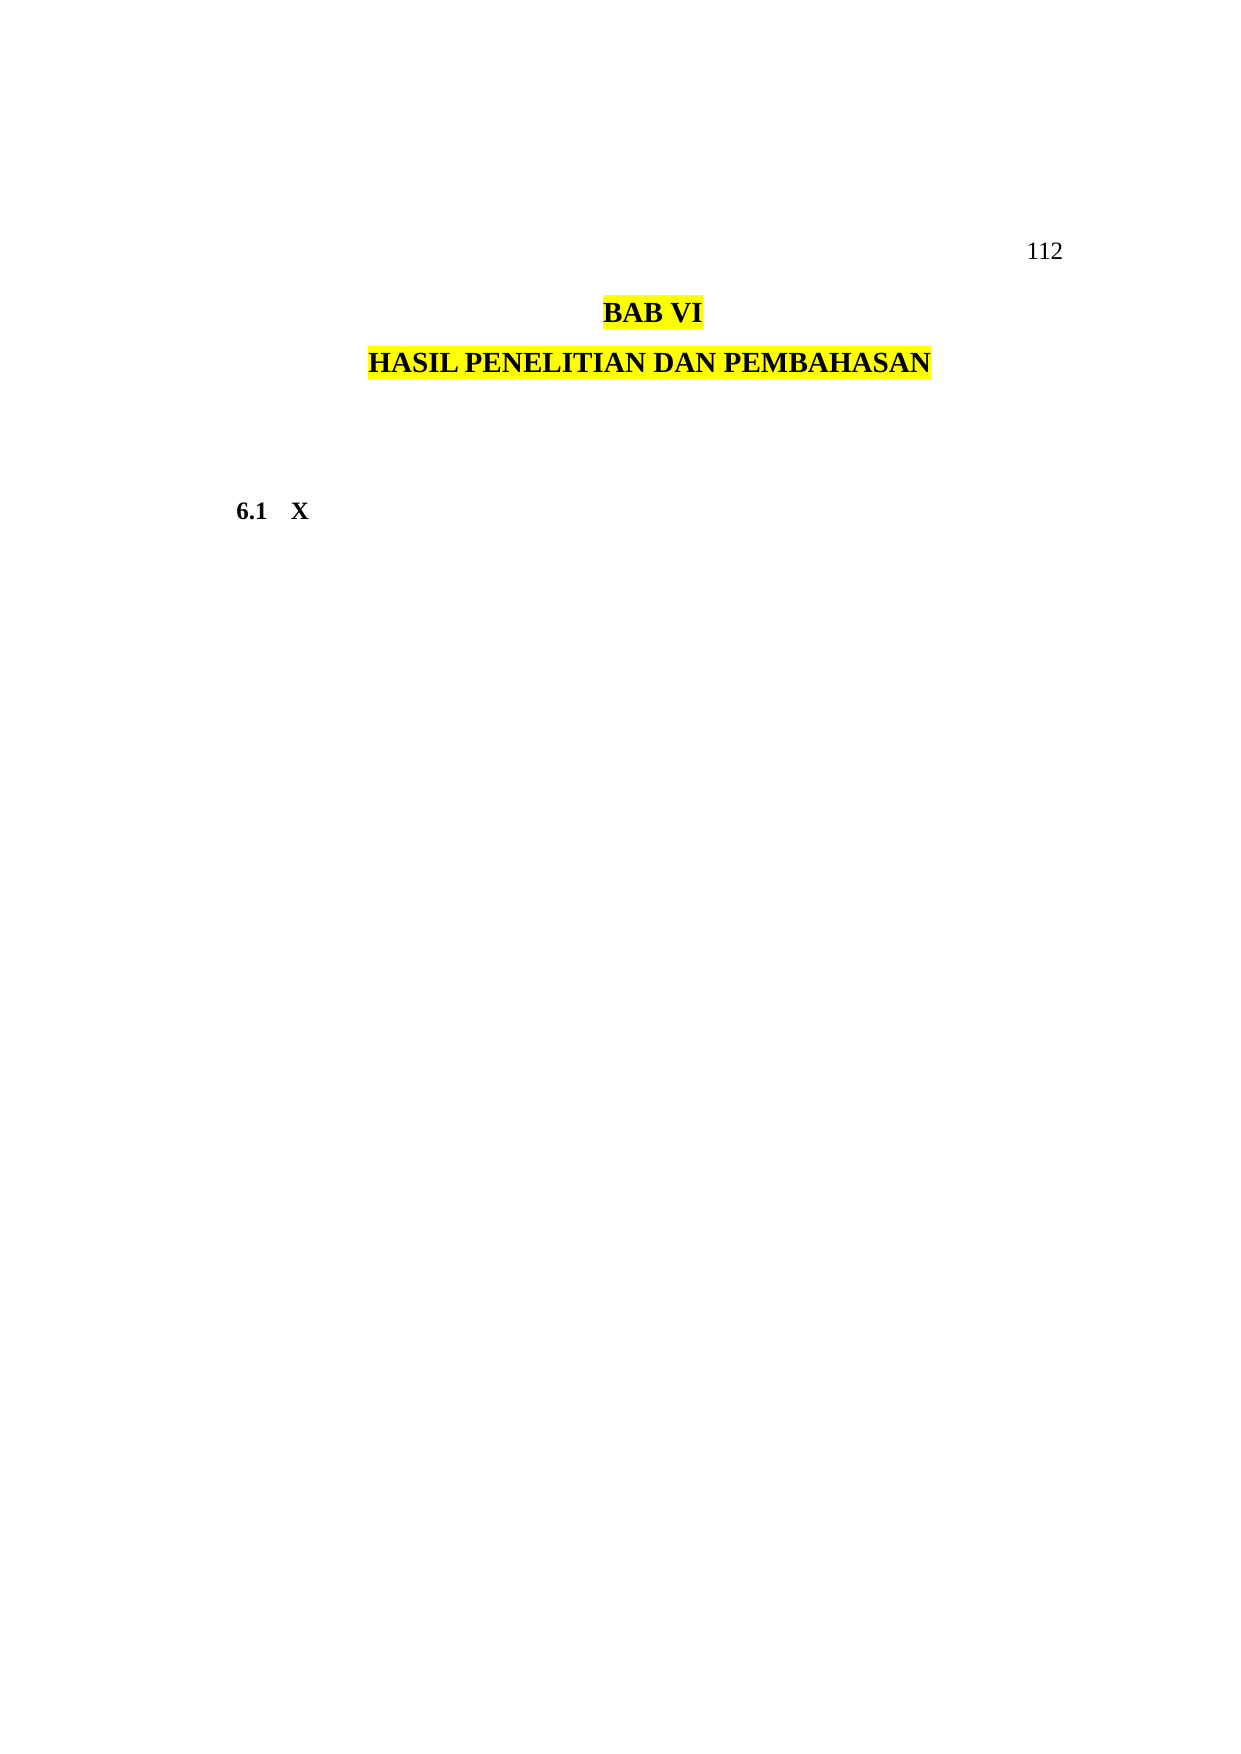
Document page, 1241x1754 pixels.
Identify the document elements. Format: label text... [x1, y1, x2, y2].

subtitle Bab VI HASIL PENELITIAN DAN PEMBAHASAN [236, 295, 1063, 379]
subtitle X [236, 496, 1063, 525]
